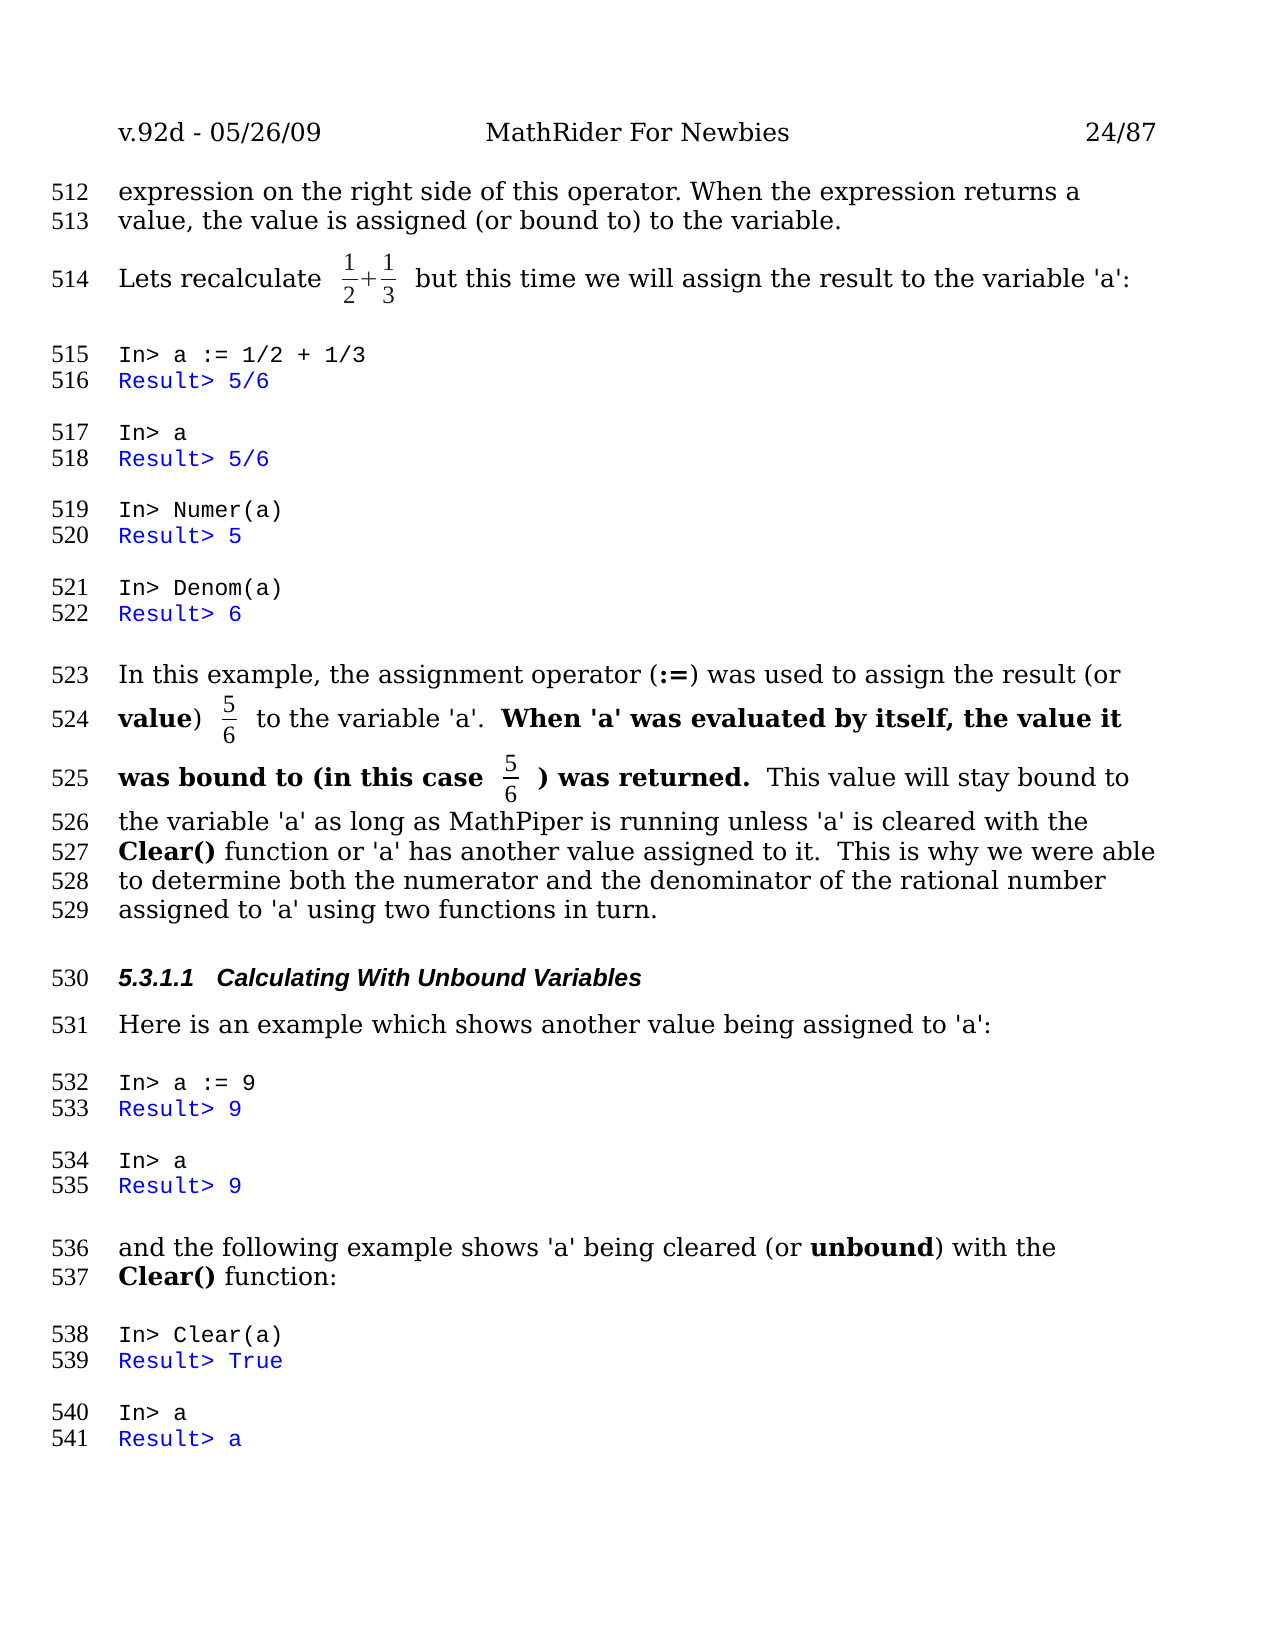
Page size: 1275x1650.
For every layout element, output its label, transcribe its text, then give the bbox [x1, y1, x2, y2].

text Result> 6 [118, 602, 1157, 628]
text Result> 9 [118, 1097, 1157, 1123]
text Result> 9 [118, 1175, 1157, 1201]
text In> a := 1/2 + 1/3 [118, 343, 1157, 369]
text In> a := 9 [118, 1071, 1157, 1097]
text Lets recalculatebut this time we will assign the result to the variable 'a': [118, 247, 1157, 311]
text Result> True [118, 1349, 1157, 1375]
text Result> 5 [118, 525, 1157, 551]
text Here is an example which shows another value being assigned to 'a': [118, 1010, 1157, 1039]
text In> Numer(a) [118, 499, 1157, 525]
text In> Denom(a) [118, 577, 1157, 602]
text Result> a [118, 1427, 1157, 1453]
text In> a [118, 1149, 1157, 1175]
text In> a [118, 421, 1157, 447]
text Result> 5/6 [118, 447, 1157, 473]
text In this example, the assignment operator (:=) was used to assign the result (or value)to the variable 'a'. When 'a' was evaluated by itself, the value it was bound to (in this case) was returned. This value will stay bound to the variable 'a' as long as MathPiper is running unless 'a' is cleared with the Clear() function or 'a' has another value assigned to it. This is why we were able to determine both the numerator and the denominator of the rational number assigned to 'a' using two functions in turn. [118, 660, 1157, 924]
text In> Clear(a) [118, 1323, 1157, 1349]
text expression on the right side of this operator. When the expression returns a value, the value is assigned (or bound to) to the variable. [118, 177, 1157, 235]
text and the following example shows 'a' being cleared (or unbound) with the Clear() function: [118, 1233, 1157, 1292]
subtitle Calculating With Unbound Variables [118, 963, 1157, 992]
text Result> 5/6 [118, 369, 1157, 395]
text In> a [118, 1401, 1157, 1427]
